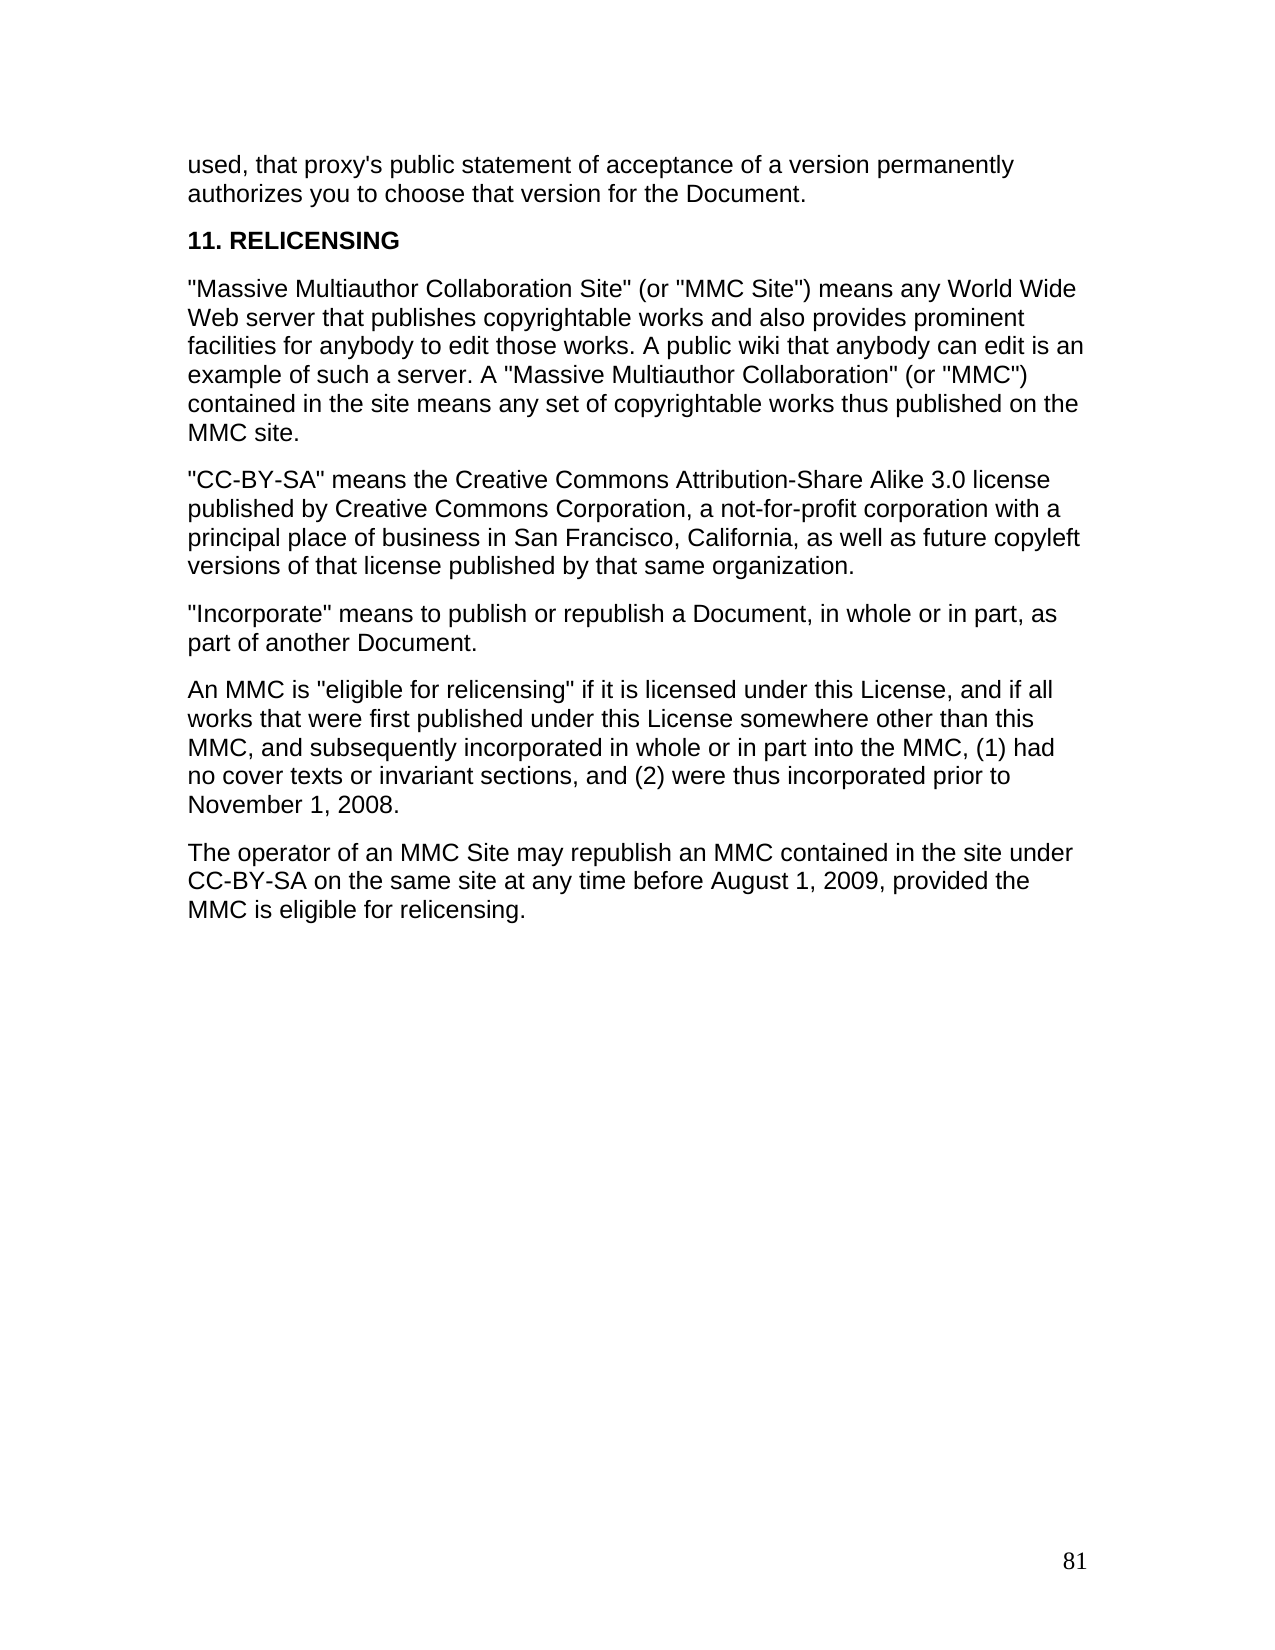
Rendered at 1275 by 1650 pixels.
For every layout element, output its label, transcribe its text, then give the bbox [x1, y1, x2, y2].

text "Incorporate" means to publish or republish a Document, in whole or in part, as part of another Document. [187, 599, 1087, 656]
text The operator of an MMC Site may republish an MMC contained in the site under CC-BY-SA on the same site at any time before August 1, 2009, provided the MMC is eligible for relicensing. [187, 837, 1087, 924]
text "CC-BY-SA" means the Creative Commons Attribution-Share Alike 3.0 license published by Creative Commons Corporation, a not-for-profit corporation with a principal place of business in San Francisco, California, as well as future copyleft versions of that license published by that same organization. [187, 465, 1087, 580]
text "Massive Multiauthor Collaboration Site" (or "MMC Site") means any World Wide Web server that publishes copyrightable works and also provides prominent facilities for anybody to edit those works. A public wiki that anybody can edit is an example of such a server. A "Massive Multiauthor Collaboration" (or "MMC") contained in the site means any set of copyrightable works thus published on the MMC site. [187, 274, 1087, 446]
text An MMC is "eligible for relicensing" if it is licensed under this License, and if all works that were first published under this License somewhere other than this MMC, and subsequently incorporated in whole or in part into the MMC, (1) had no cover texts or invariant sections, and (2) were thus incorporated prior to November 1, 2008. [187, 675, 1087, 819]
text used, that proxy's public statement of acceptance of a version permanently authorizes you to choose that version for the Document. [187, 150, 1087, 207]
text 11. RELICENSING [187, 226, 1087, 255]
